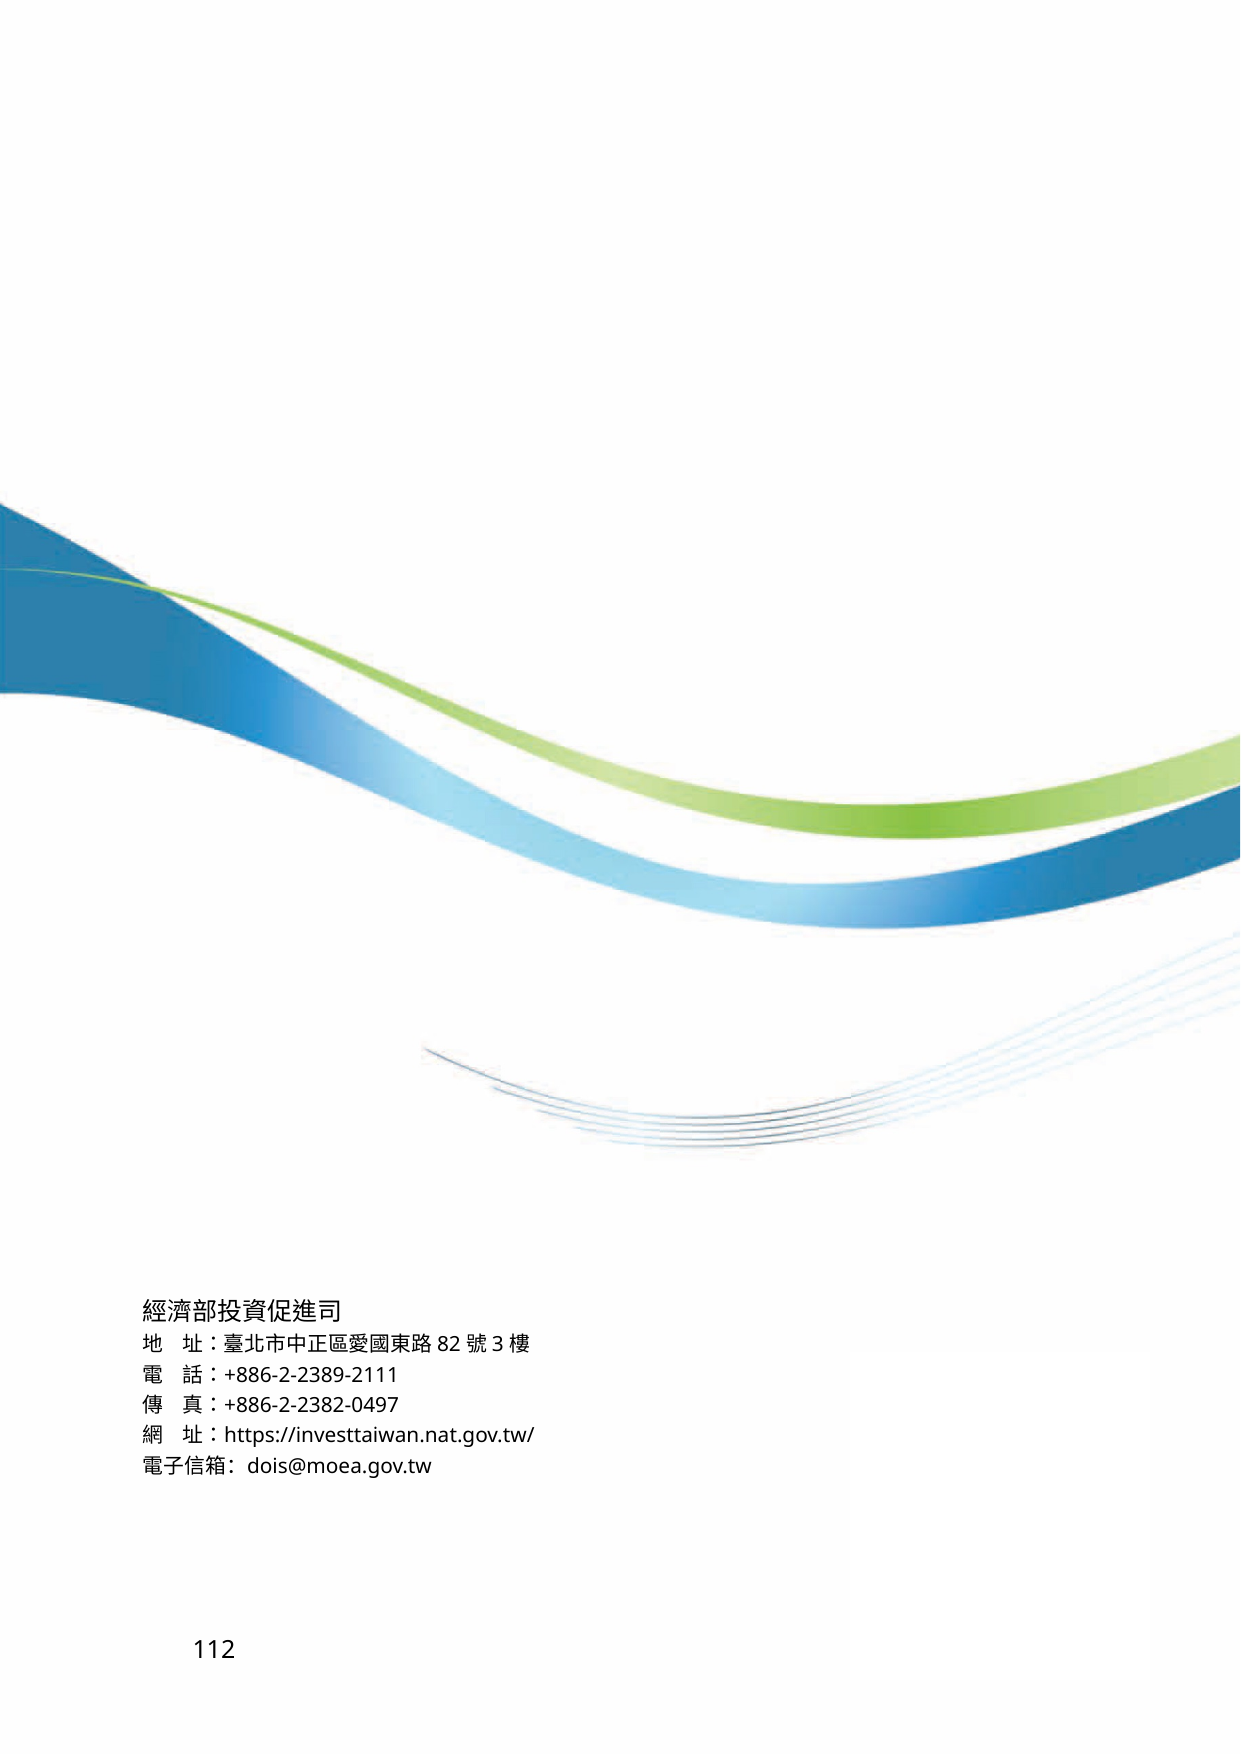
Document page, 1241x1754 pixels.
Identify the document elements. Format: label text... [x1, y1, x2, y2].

picture [0, 0, 1241, 1754]
text 網 址：https://investtaiwan.nat.gov.tw/ [143, 1418, 1108, 1449]
text 地 址：臺北市中正區愛國東路 82 號 3 樓 [143, 1328, 1108, 1358]
text 經濟部投資促進司 [143, 1291, 1108, 1328]
text 電 話：+886-2-2389-2111 [143, 1358, 1108, 1388]
text 傳 真：+886-2-2382-0497 [143, 1388, 1108, 1418]
text 電子信箱：dois@moea.gov.tw [143, 1449, 1108, 1479]
